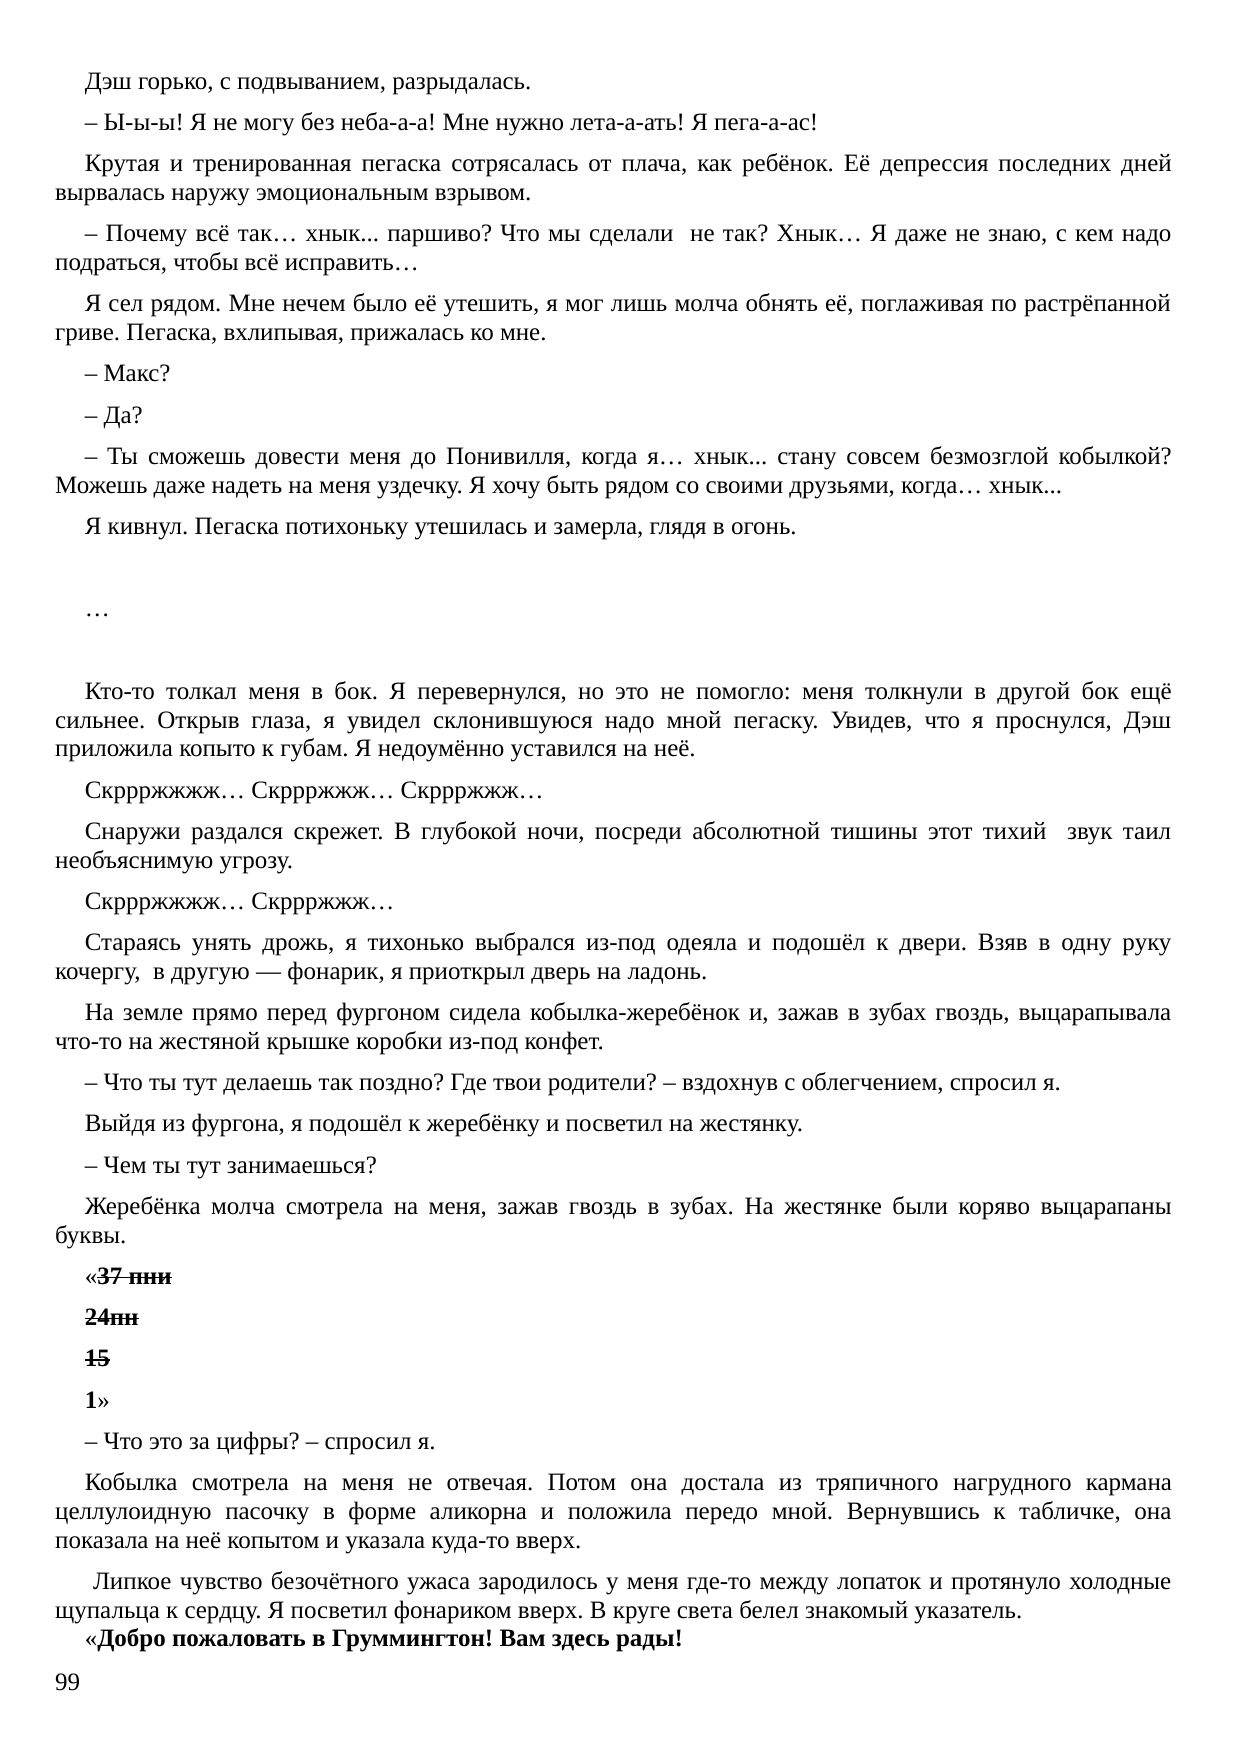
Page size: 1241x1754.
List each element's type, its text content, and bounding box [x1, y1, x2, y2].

text 15 [55, 1343, 1173, 1372]
text – Что ты тут делаешь так поздно? Где твои родители? – вздохнув с облегчением, спросил я. [55, 1067, 1173, 1096]
text Я сел рядом. Мне нечем было её утешить, я мог лишь молча обнять её, поглаживая по растрёпанной гриве. Пегаска, вхлипывая, прижалась ко мне. [55, 288, 1173, 346]
text – Ты сможешь довести меня до Понивилля, когда я… хнык... стану совсем безмозглой кобылкой? Можешь даже надеть на меня уздечку. Я хочу быть рядом со своими друзьями, когда… хнык... [55, 441, 1173, 498]
text Дэш горько, с подвыванием, разрыдалась. [55, 66, 1173, 95]
text Скррржжжж… Скррржжж… [55, 886, 1173, 915]
text – Макс? [55, 358, 1173, 387]
text Крутая и тренированная пегаска сотрясалась от плача, как ребёнок. Её депрессия последних дней вырвалась наружу эмоциональным взрывом. [55, 148, 1173, 206]
text Жеребёнка молча смотрела на меня, зажав гвоздь в зубах. На жестянке были коряво выцарапаны буквы. [55, 1191, 1173, 1248]
text 24пн [55, 1302, 1173, 1331]
text – Что это за цифры? – спросил я. [55, 1426, 1173, 1455]
text Выйдя из фургона, я подошёл к жеребёнку и посветил на жестянку. [55, 1108, 1173, 1137]
text «37 пни [55, 1261, 1173, 1290]
text – Да? [55, 400, 1173, 428]
text Кобылка смотрела на меня не отвечая. Потом она достала из тряпичного нагрудного кармана целлулоидную пасочку в форме аликорна и положила передо мной. Вернувшись к табличке, она показала на неё копытом и указала куда-то вверх. [55, 1467, 1173, 1553]
text – Почему всё так… хнык... паршиво? Что мы сделали не так? Хнык… Я даже не знаю, с кем надо подраться, чтобы всё исправить… [55, 218, 1173, 276]
text Скррржжжж… Скррржжж… Скррржжж… [55, 775, 1173, 803]
text Снаружи раздался скрежет. В глубокой ночи, посреди абсолютной тишины этот тихий звук таил необъяснимую угрозу. [55, 816, 1173, 873]
text На земле прямо перед фургоном сидела кобылка-жеребёнок и, зажав в зубах гвоздь, выцарапывала что-то на жестяной крышке коробки из-под конфет. [55, 997, 1173, 1055]
text – Чем ты тут занимаешься? [55, 1150, 1173, 1178]
text Я кивнул. Пегаска потихоньку утешилась и замерла, глядя в огонь. [55, 511, 1173, 540]
text Кто-то толкал меня в бок. Я перевернулся, но это не помогло: меня толкнули в другой бок ещё сильнее. Открыв глаза, я увидел склонившуюся надо мной пегаску. Увидев, что я проснулся, Дэш приложила копыто к губам. Я недоумённо уставился на неё. [55, 676, 1173, 762]
text «Добро пожаловать в Груммингтон! Вам здесь рады! [55, 1623, 1173, 1652]
text – Ы-ы-ы! Я не могу без неба-а-а! Мне нужно лета-а-ать! Я пега-а-ас! [55, 107, 1173, 136]
text Липкое чувство безочётного ужаса зародилось у меня где-то между лопаток и протянуло холодные щупальца к сердцу. Я посветил фонариком вверх. В круге света белел знакомый указатель. [55, 1566, 1173, 1623]
text 1» [55, 1385, 1173, 1413]
text Стараясь унять дрожь, я тихонько выбрался из-под одеяла и подошёл к двери. Взяв в одну руку кочергу, в другую — фонарик, я приоткрыл дверь на ладонь. [55, 927, 1173, 985]
text … [55, 593, 1173, 622]
